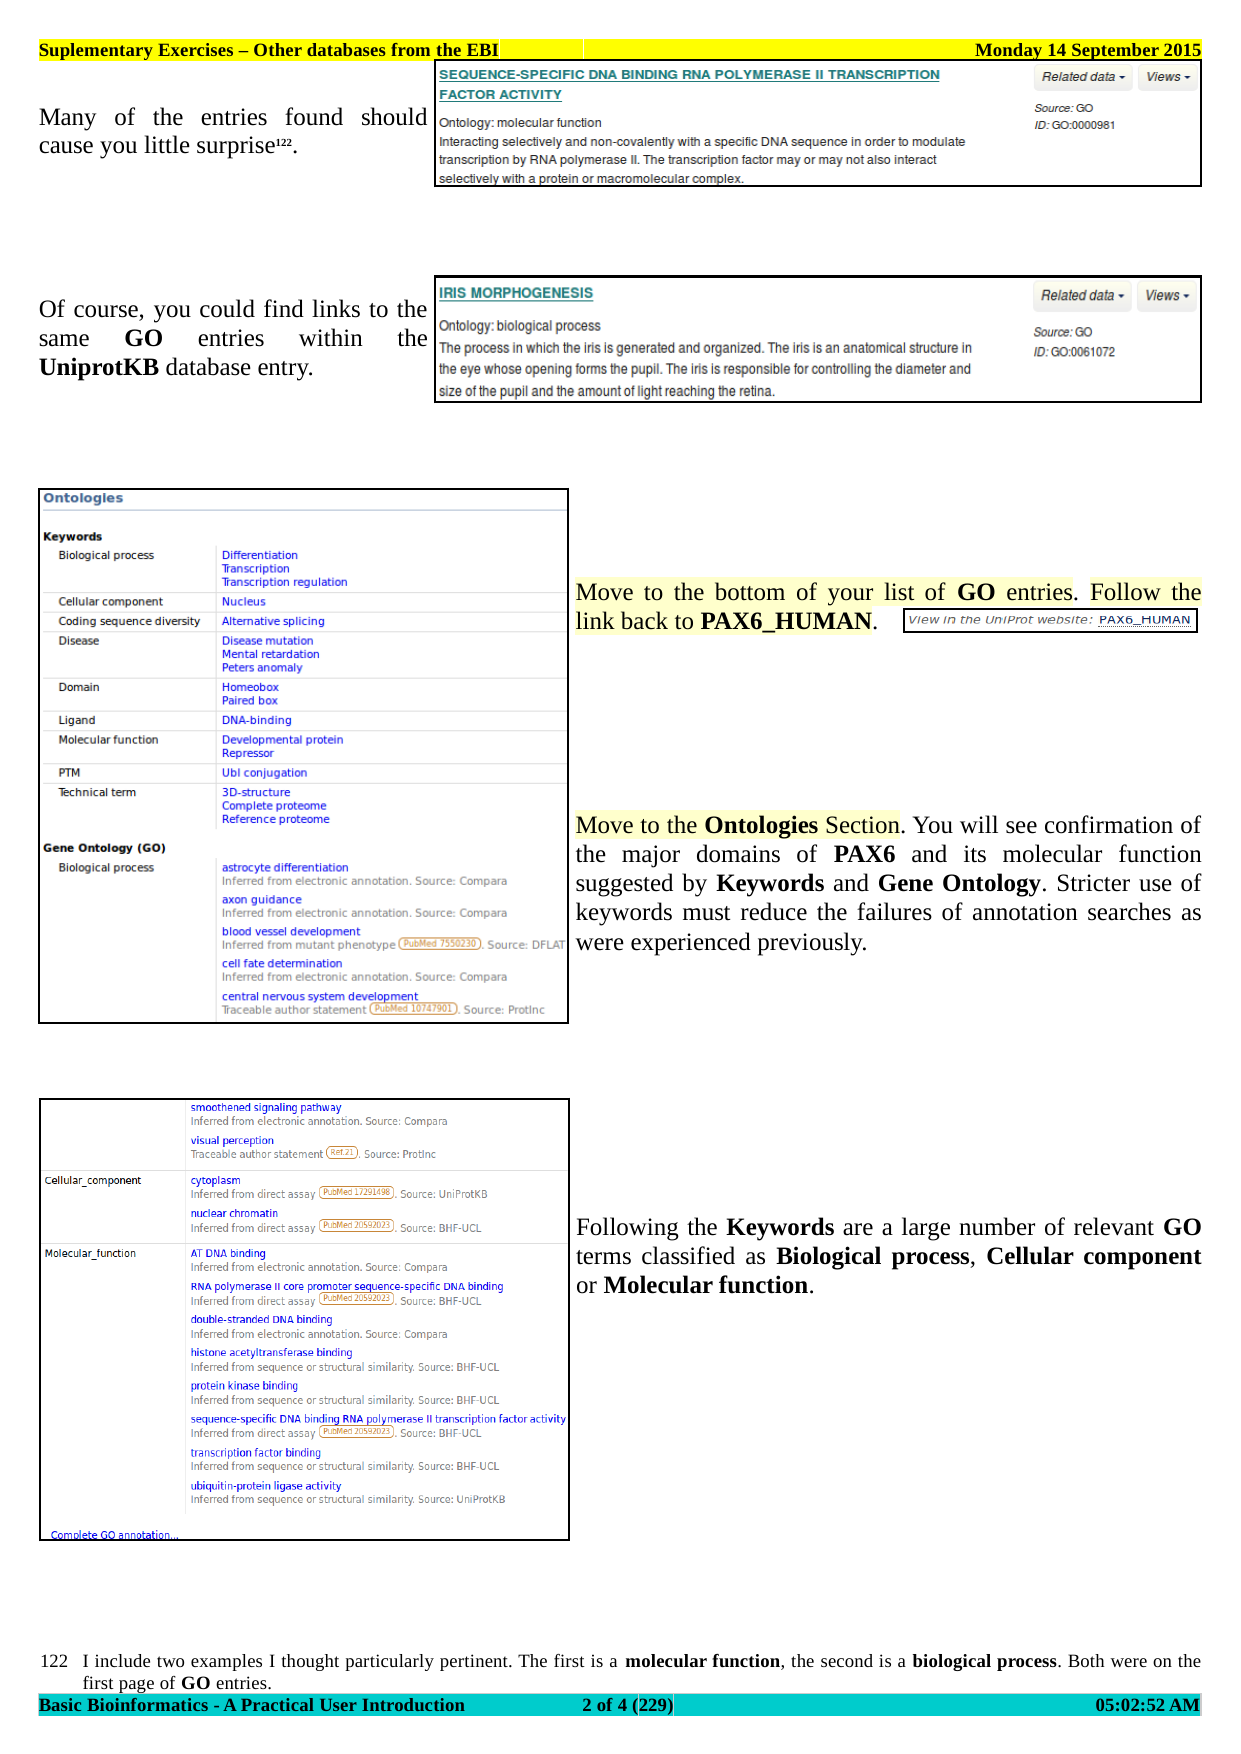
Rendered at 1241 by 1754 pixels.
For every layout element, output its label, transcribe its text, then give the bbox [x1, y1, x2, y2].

picture [40, 490, 567, 1022]
picture [436, 278, 1200, 401]
picture [905, 610, 1196, 631]
picture [436, 61, 1200, 185]
text Move to the bottom of your list of GO entries. Follow the link back to PAX6_HUMAN. [569, 577, 1202, 635]
text Of course, you could find links to the same GO entries within the UniprotKB database entry. [38, 294, 434, 381]
text Many of the entries found should cause you little surprise. [38, 101, 434, 159]
text Following the Keywords are a large number of relevant GO terms classified as Biological process, Cellular component or Molecular function. [570, 1212, 1202, 1299]
text Move to the Ontologies Section. You will see confirmation of the major domains of PAX6 and its molecular function suggested by Keywords and Gene Ontology. Stricter use of keywords must reduce the failures of annotation searches as were experienced previously. [569, 810, 1202, 955]
text I include two examples I thought particularly pertinent. The first is a molecular function, the second is a biological process. Both were on the first page of GO entries. [40, 1649, 1202, 1693]
picture [41, 1100, 568, 1539]
